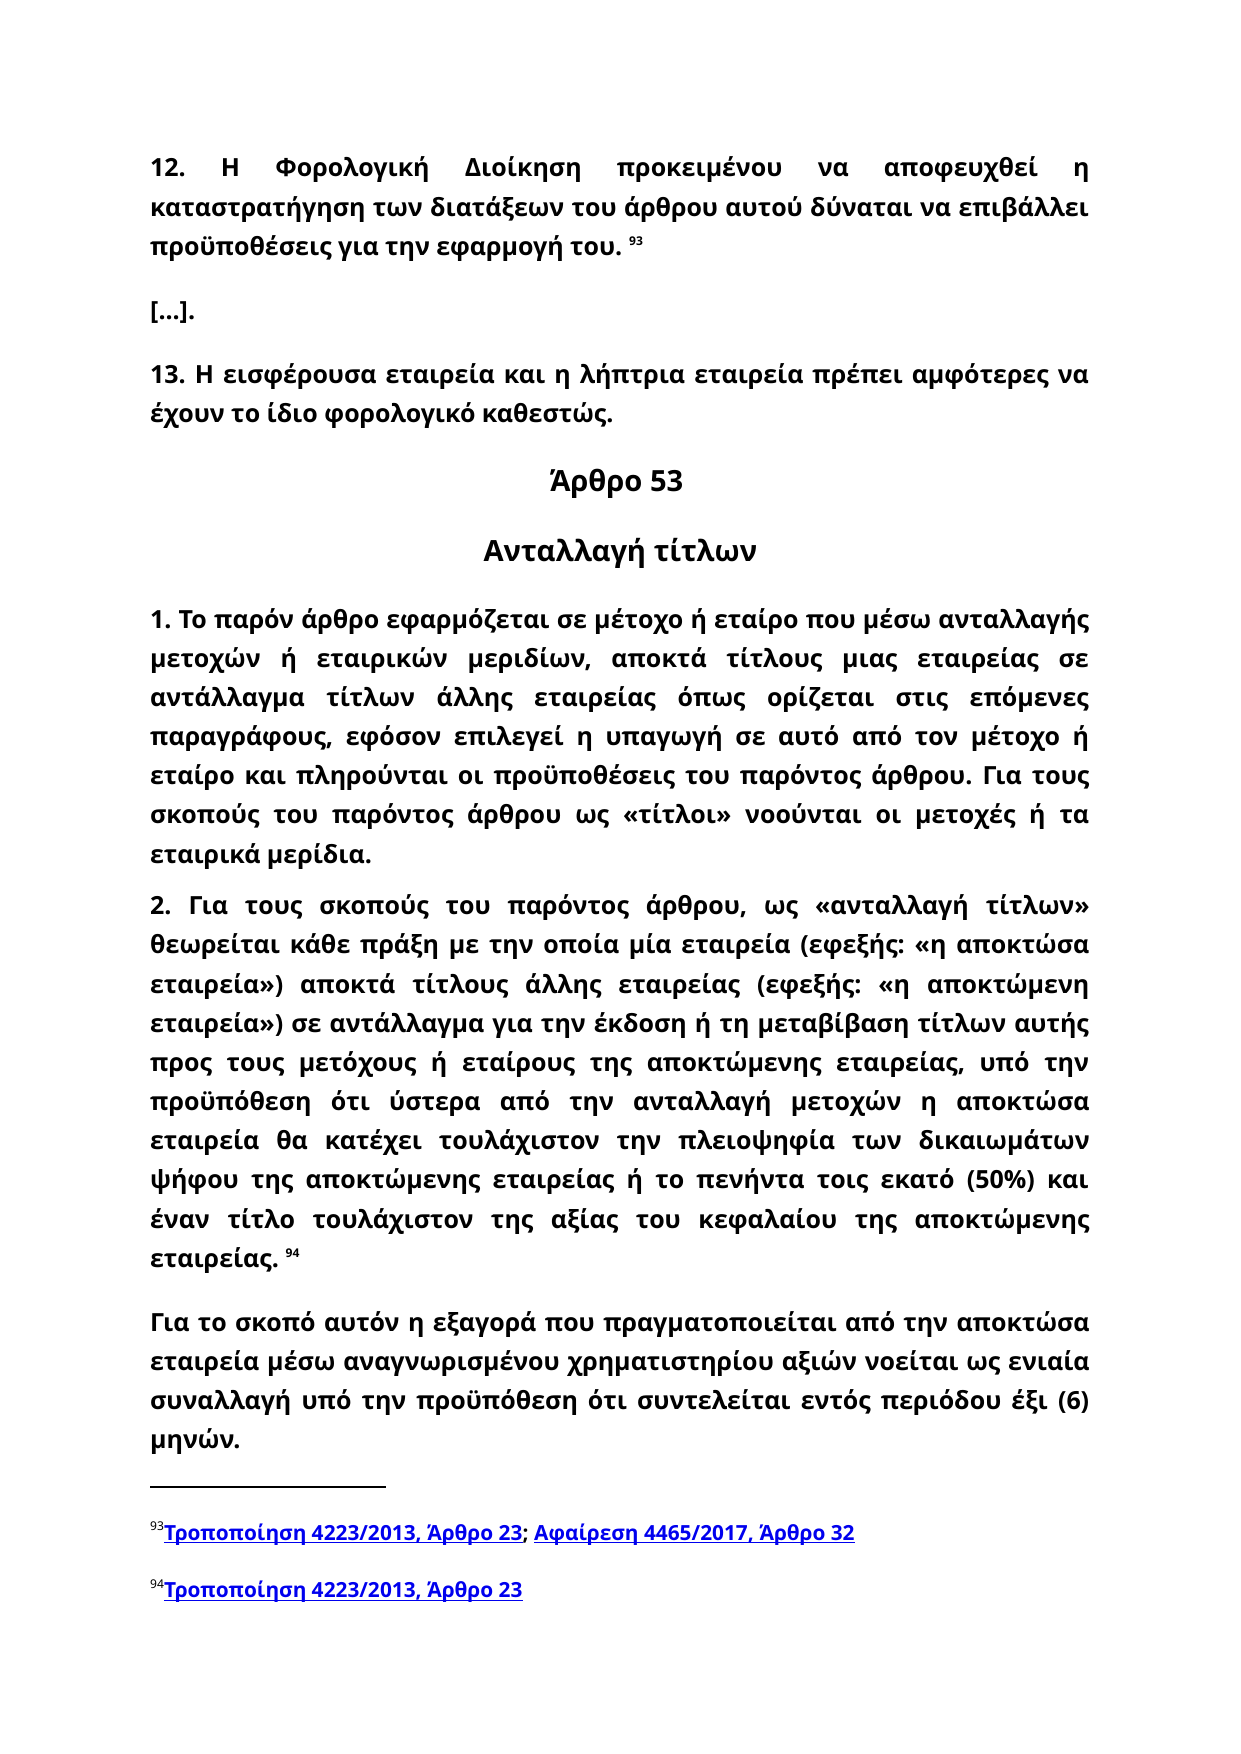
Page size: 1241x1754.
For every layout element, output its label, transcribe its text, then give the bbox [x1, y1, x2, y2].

text 13. Η εισφέρουσα εταιρεία και η λήπτρια εταιρεία πρέπει αμφότερες να έχουν το ίδιο φορολογικό καθεστώς. [150, 357, 1090, 430]
subtitle Άρθρο 53 [150, 460, 1090, 500]
text Τροποποίηση 4223/2013, Άρθρο 23; Αφαίρεση 4465/2017, Άρθρο 32 [150, 1518, 1090, 1546]
text Για το σκοπό αυτόν η εξαγορά που πραγματοποιείται από την αποκτώσα εταιρεία μέσω αναγνωρισμένου χρηματιστηρίου αξιών νοείται ως ενιαία συναλλαγή υπό την προϋπόθεση ότι συντελείται εντός περιόδου έξι (6) μηνών. [150, 1304, 1090, 1456]
text 12. Η Φορολογική Διοίκηση προκειμένου να αποφευχθεί η καταστρατήγηση των διατάξεων του άρθρου αυτού δύναται να επιβάλλει προϋποθέσεις για την εφαρμογή του. [150, 150, 1090, 262]
text 2. Για τους σκοπούς του παρόντος άρθρου, ως «ανταλλαγή τίτλων» θεωρείται κάθε πράξη με την οποία μία εταιρεία (εφεξής: «η αποκτώσα εταιρεία») αποκτά τίτλους άλλης εταιρείας (εφεξής: «η αποκτώμενη εταιρεία») σε αντάλλαγμα για την έκδοση ή τη μεταβίβαση τίτλων αυτής προς τους μετόχους ή εταίρους της αποκτώμενης εταιρείας, υπό την προϋπόθεση ότι ύστερα από την ανταλλαγή μετοχών η αποκτώσα εταιρεία θα κατέχει τουλάχιστον την πλειοψηφία των δικαιωμάτων ψήφου της αποκτώμενης εταιρείας ή το πενήντα τοις εκατό (50%) και έναν τίτλο τουλάχιστον της αξίας του κεφαλαίου της αποκτώμενης εταιρείας. [150, 888, 1090, 1274]
text Τροποποίηση 4223/2013, Άρθρο 23 [150, 1576, 1090, 1604]
subtitle Ανταλλαγή τίτλων [150, 531, 1090, 570]
text [...]. [150, 292, 1090, 327]
text 1. Το παρόν άρθρο εφαρμόζεται σε μέτοχο ή εταίρο που μέσω ανταλλαγής μετοχών ή εταιρικών μεριδίων, αποκτά τίτλους μιας εταιρείας σε αντάλλαγμα τίτλων άλλης εταιρείας όπως ορίζεται στις επόμενες παραγράφους, εφόσον επιλεγεί η υπαγωγή σε αυτό από τον μέτοχο ή εταίρο και πληρούνται οι προϋποθέσεις του παρόντος άρθρου. Για τους σκοπούς του παρόντος άρθρου ως «τίτλοι» νοούνται οι μετοχές ή τα εταιρικά μερίδια. [150, 601, 1090, 870]
